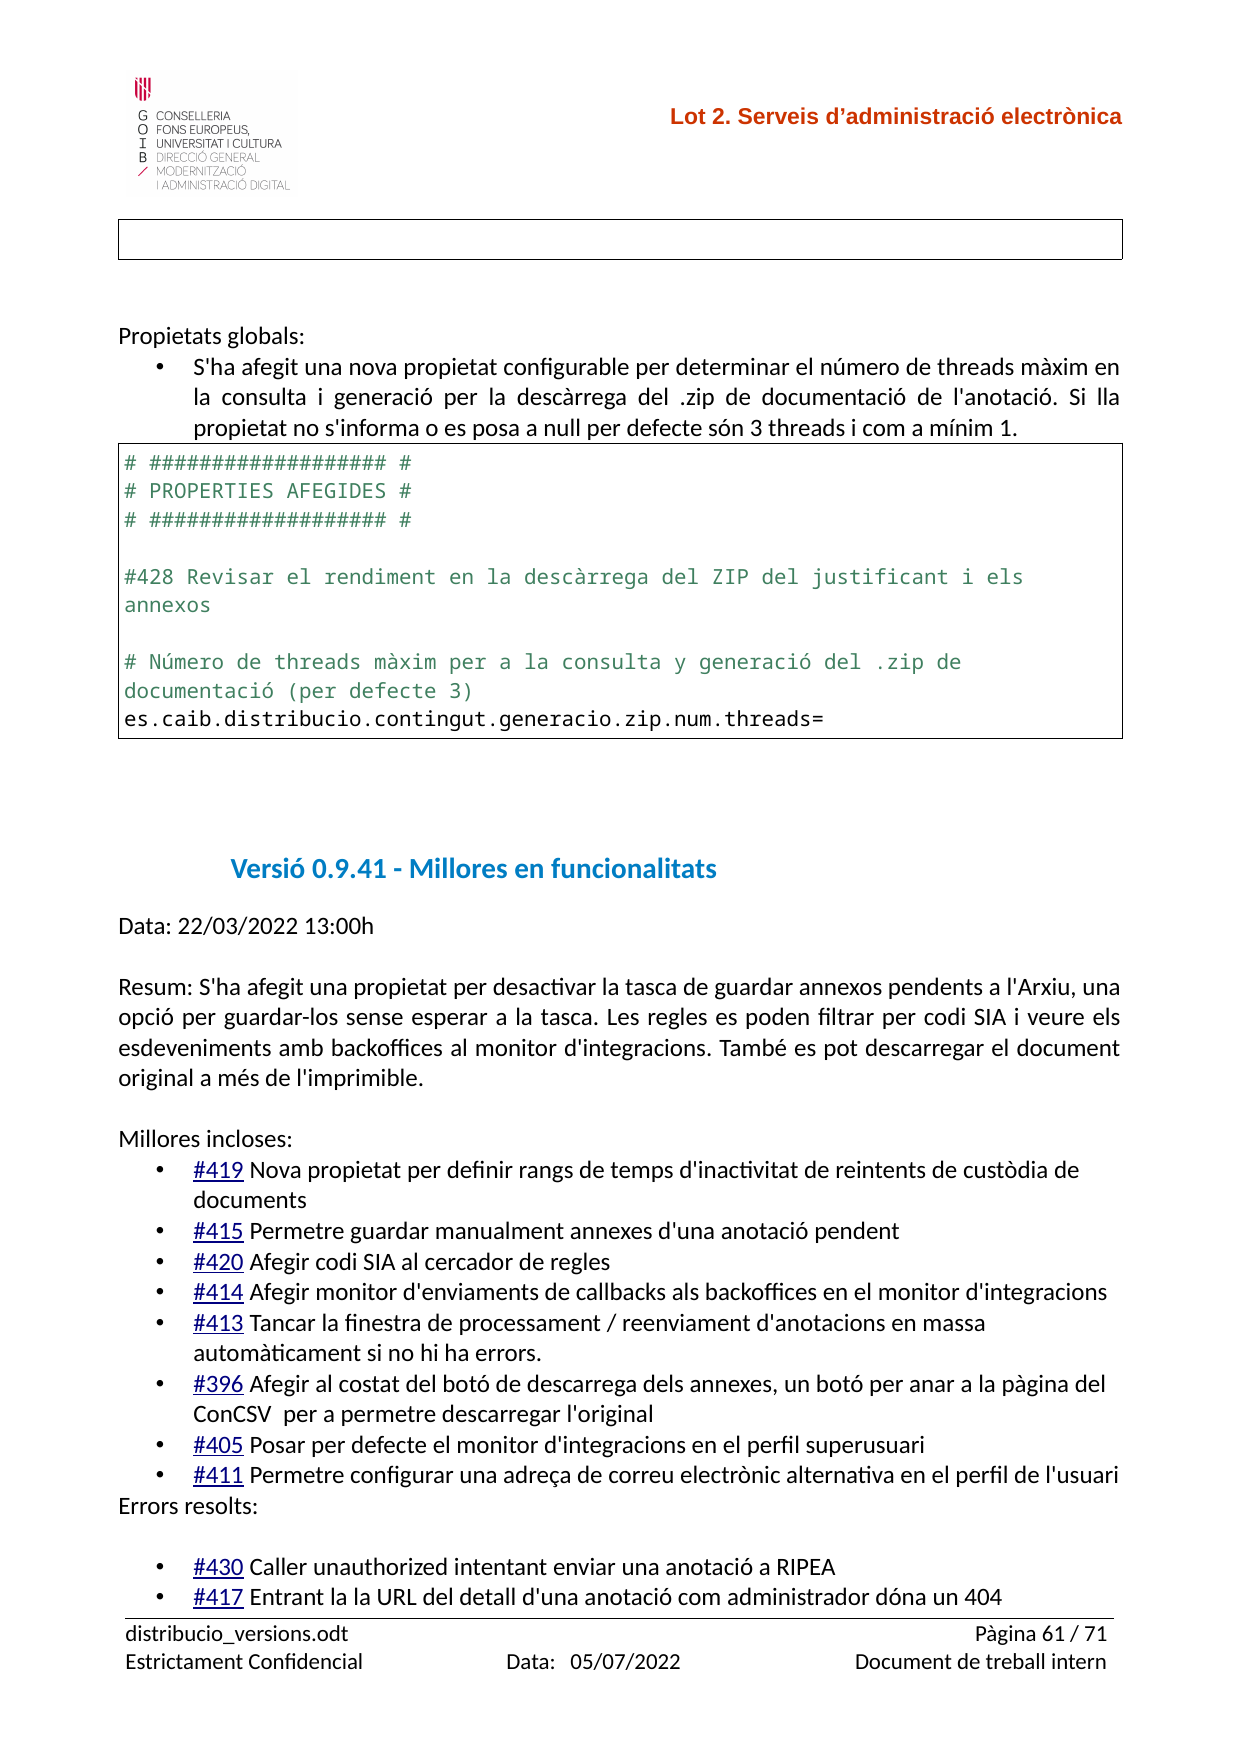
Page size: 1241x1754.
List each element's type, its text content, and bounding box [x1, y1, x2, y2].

table_header # ################### # # PROPERTIES AFEGIDES # # ################### # #428 Revisar el rendiment en la descàrrega del ZIP del justificant i els annexos # Número de threads màxim per a la consulta y generació del .zip de documentació (per defecte 3) es.caib.distribucio.contingut.generacio.zip.num.threads= [119, 444, 1122, 738]
list #430 Caller unauthorized intentant enviar una anotació a RIPEA [156, 1551, 1122, 1581]
list #420 Afegir codi SIA al cercador de regles [156, 1246, 1122, 1276]
text Propietats globals: [118, 320, 1122, 351]
table_header [119, 220, 1122, 259]
picture [126, 70, 299, 197]
list S'ha afegit una nova propietat configurable per determinar el número de threads màxim en la consulta i generació per la descàrrega del .zip de documentació de l'anotació. Si lla propietat no s'informa o es posa a null per defecte són 3 threads i com a mínim 1. [156, 351, 1122, 442]
text Errors resolts: [118, 1490, 1122, 1520]
list #417 Entrant la la URL del detall d'una anotació com administrador dóna un 404 [156, 1581, 1122, 1612]
list #411 Permetre configurar una adreça de correu electrònic alternativa en el perfil de l'usuari [156, 1459, 1122, 1490]
subtitle Versió 0.9.41 - Millores en funcionalitats [153, 851, 1122, 886]
list #414 Afegir monitor d'enviaments de callbacks als backoffices en el monitor d'integracions [156, 1276, 1122, 1307]
list #419 Nova propietat per definir rangs de temps d'inactivitat de reintents de custòdia de documents [156, 1154, 1122, 1215]
text Resum: S'ha afegit una propietat per desactivar la tasca de guardar annexos pendents a l'Arxiu, una opció per guardar-los sense esperar a la tasca. Les regles es poden filtrar per codi SIA i veure els esdeveniments amb backoffices al monitor d'integracions. També es pot descarregar el document original a més de l'imprimible. [118, 971, 1122, 1093]
list #405 Posar per defecte el monitor d'integracions en el perfil superusuari [156, 1429, 1122, 1459]
list #396 Afegir al costat del botó de descarrega dels annexes, un botó per anar a la pàgina del ConCSV per a permetre descarregar l'original [156, 1368, 1122, 1429]
list #415 Permetre guardar manualment annexes d'una anotació pendent [156, 1215, 1122, 1246]
text Data: 22/03/2022 13:00h [118, 910, 1122, 940]
text Millores incloses: [118, 1123, 1122, 1154]
list #413 Tancar la finestra de processament / reenviament d'anotacions en massa automàticament si no hi ha errors. [156, 1307, 1122, 1368]
